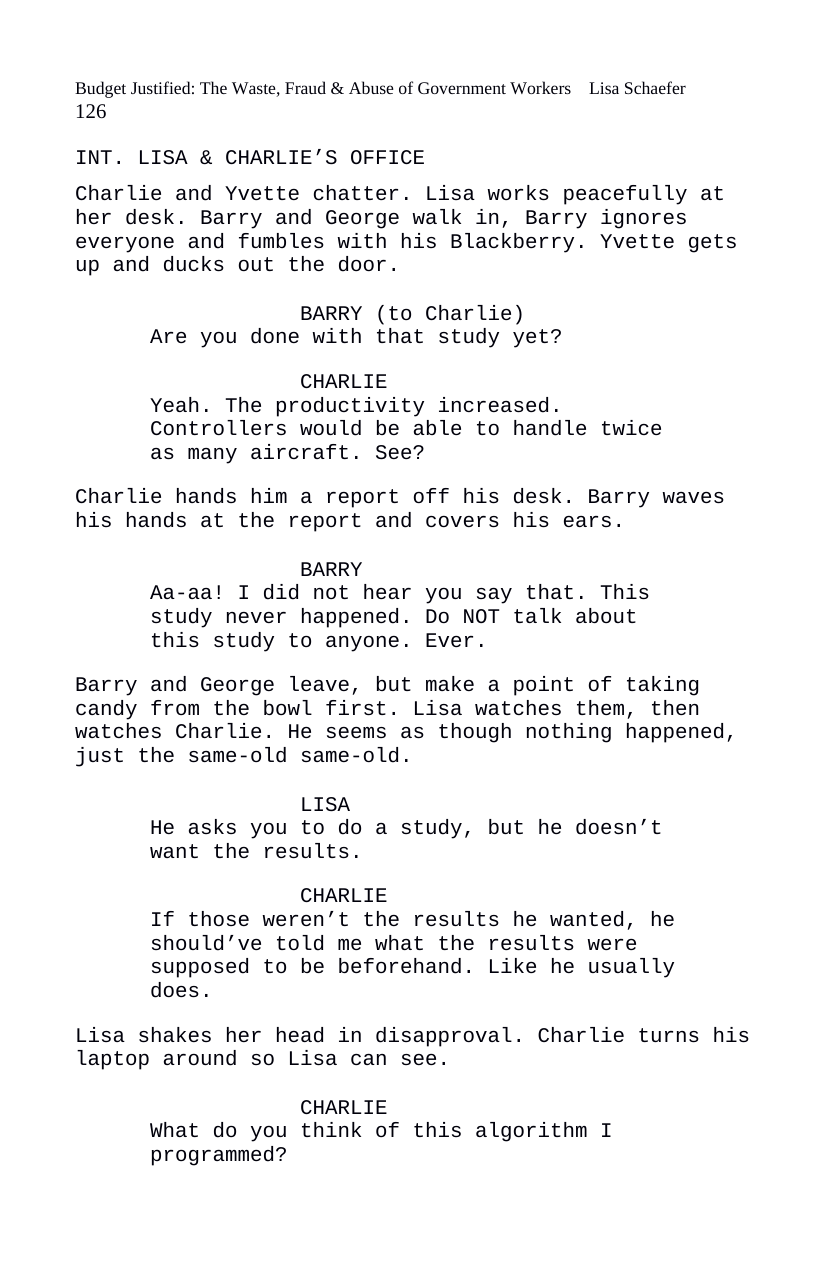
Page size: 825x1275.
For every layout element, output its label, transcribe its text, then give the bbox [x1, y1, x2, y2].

text BARRY (to Charlie) [75, 303, 750, 327]
subtitle INT. LISA & CHARLIE’S OFFICE [75, 147, 750, 171]
text Charlie hands him a report off his desk. Barry waves his hands at the report and covers his ears. [75, 486, 750, 534]
text CHARLIE [75, 1097, 750, 1121]
text Barry and George leave, but make a point of taking candy from the bowl first. Lisa watches them, then watches Charlie. He seems as though nothing happened, just the same-old same-old. [75, 674, 750, 769]
text BARRY [75, 559, 750, 582]
text If those weren’t the results he wanted, he should’ve told me what the results were supposed to be beforehand. Like he usually does. [150, 909, 675, 1004]
text Aa-aa! I did not hear you say that. This study never happened. Do NOT talk about this study to anyone. Ever. [150, 582, 675, 653]
text Yeah. The productivity increased. Controllers would be able to handle twice as many aircraft. See? [150, 395, 675, 466]
text Are you done with that study yet? [150, 327, 675, 350]
text Charlie and Yvette chatter. Lisa works peacefully at her desk. Barry and George walk in, Barry ignores everyone and fumbles with his Blackberry. Yvette gets up and ducks out the door. [75, 183, 750, 278]
text CHARLIE [75, 371, 750, 395]
text CHARLIE [75, 886, 750, 909]
text He asks you to do a study, but he doesn’t want the results. [150, 817, 675, 865]
text Lisa shakes her head in disapproval. Charlie turns his laptop around so Lisa can see. [75, 1024, 750, 1072]
text LISA [75, 794, 750, 817]
text What do you think of this algorithm I programmed? [150, 1121, 675, 1168]
